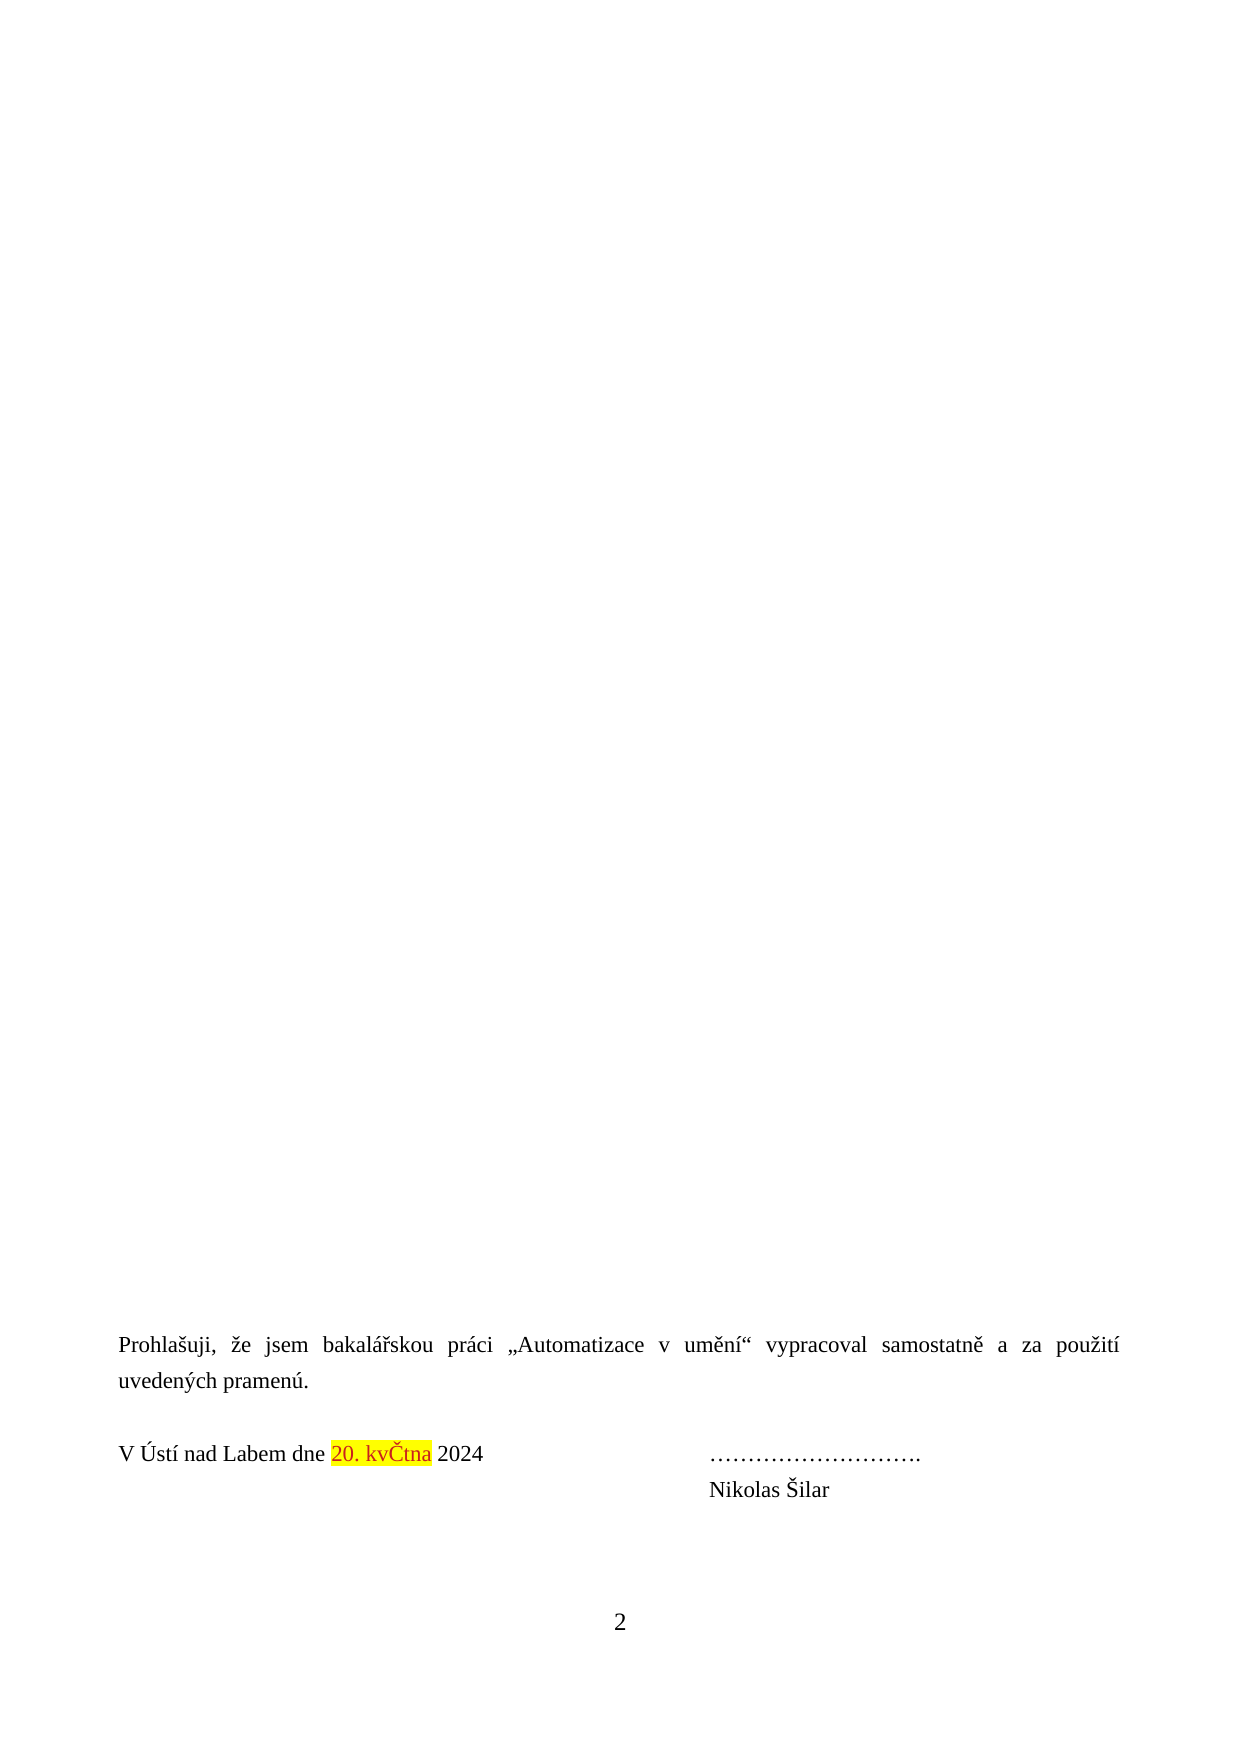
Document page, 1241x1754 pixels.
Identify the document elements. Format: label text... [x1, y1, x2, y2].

text Nikolas Šilar [118, 1476, 1122, 1503]
text Prohlašuji, že jsem bakalářskou práci „Automatizace v umění“ vypracoval samostatně a za použití uvedených pramenú. [118, 1331, 1122, 1394]
text V Ústí nad Labem dne 20. kvČtna 2024 ………………………. [118, 1440, 1122, 1466]
